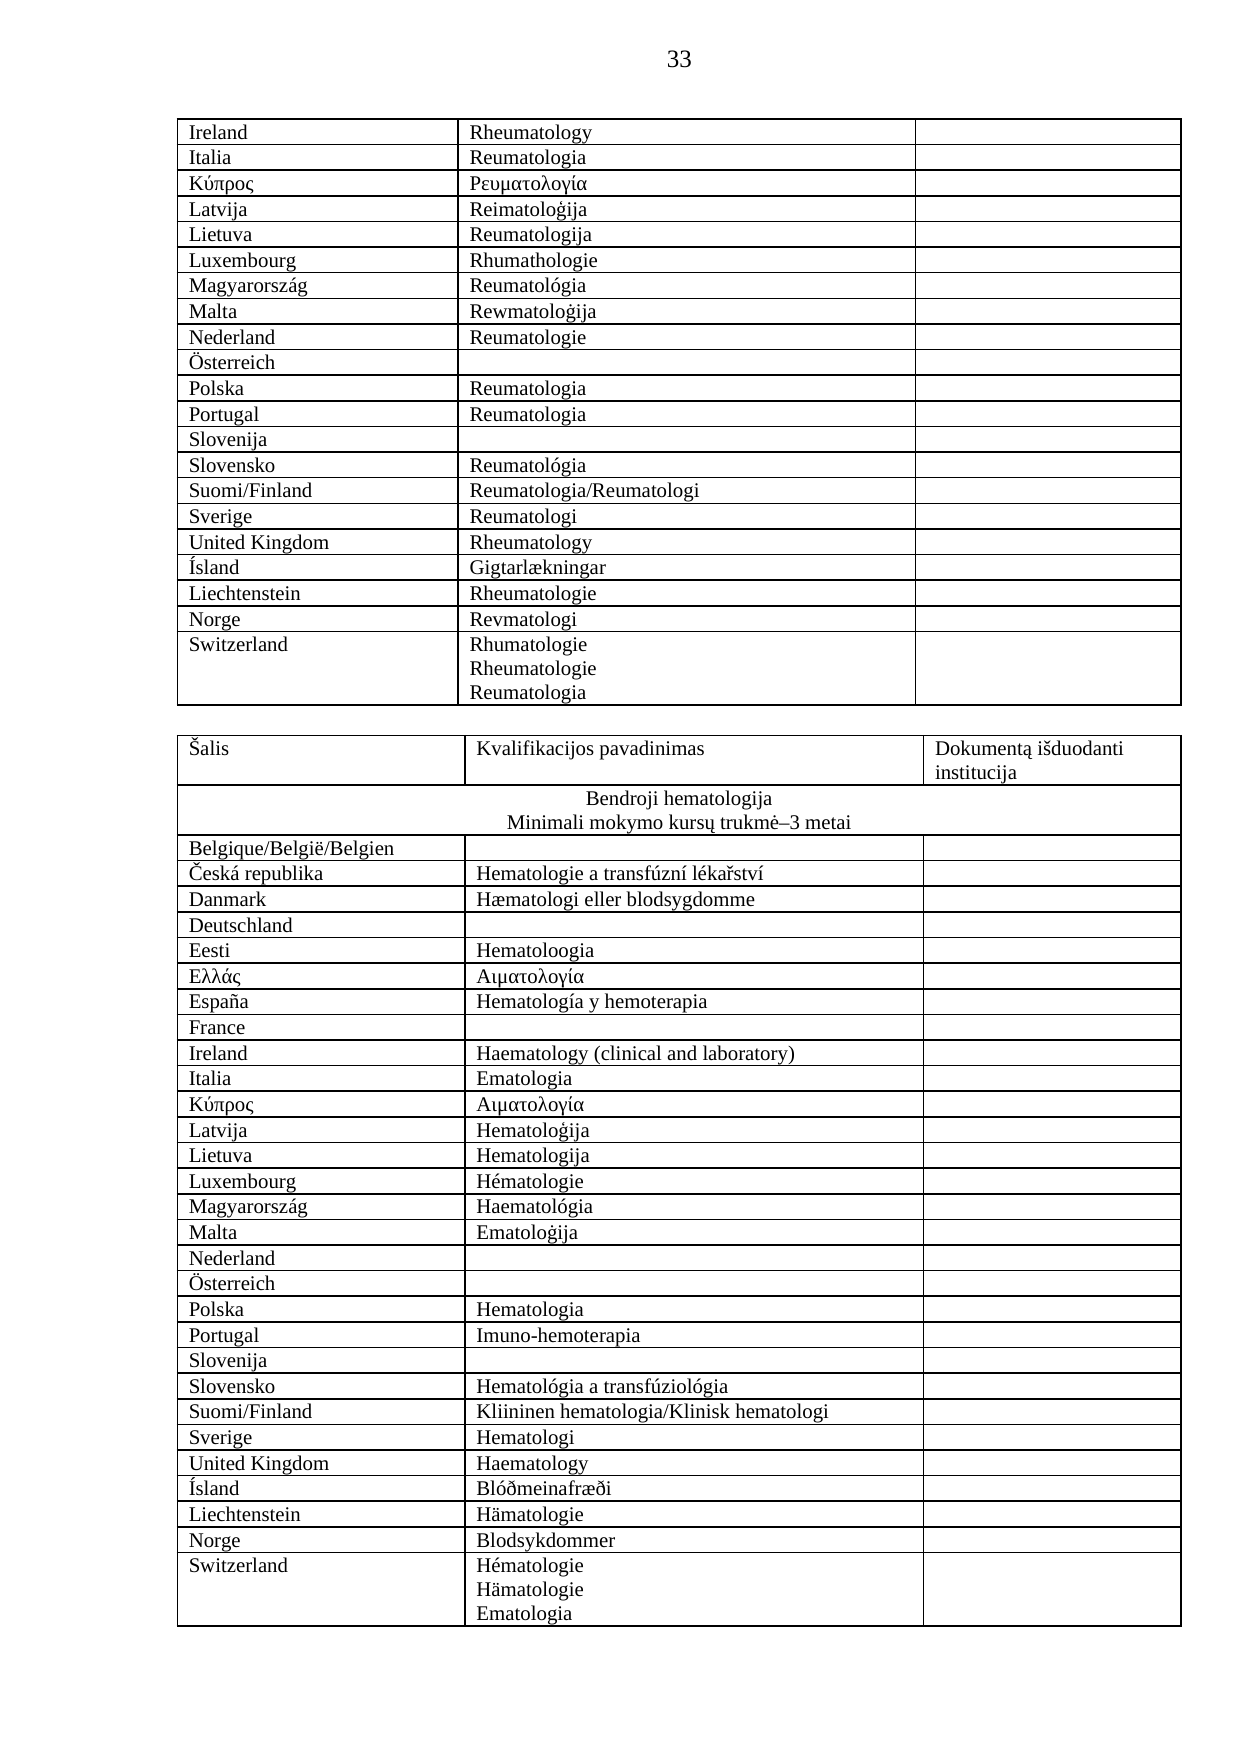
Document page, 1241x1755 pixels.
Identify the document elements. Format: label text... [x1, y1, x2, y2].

table_cell [924, 1425, 1180, 1449]
table_cell [924, 1348, 1180, 1372]
table_cell Reumatologia [459, 376, 915, 400]
table_cell Ematologia [466, 1066, 923, 1090]
table_cell Portugal [178, 402, 457, 426]
table_cell Hématologie [466, 1169, 923, 1193]
table_cell Hämatologie [466, 1502, 923, 1526]
table_cell [924, 1528, 1180, 1552]
table_cell [924, 938, 1180, 962]
table_cell Österreich [178, 1271, 464, 1295]
table_cell [466, 1015, 923, 1039]
table_cell Italia [178, 1066, 464, 1090]
table_cell [916, 222, 1180, 246]
table_cell Blodsykdommer [466, 1528, 923, 1552]
table_cell Luxembourg [178, 248, 457, 272]
table_cell Nederland [178, 325, 457, 349]
table_cell [916, 171, 1180, 195]
table_header Kvalifikacijos pavadinimas [466, 736, 923, 784]
table_cell [924, 1374, 1180, 1398]
table_cell Reumatologia [459, 145, 915, 169]
table_cell Deutschland [178, 913, 464, 937]
table_cell [924, 1476, 1180, 1500]
table_cell Suomi/Finland [178, 1400, 464, 1423]
table_cell Hematológia a transfúziológia [466, 1374, 923, 1398]
table_cell [916, 453, 1180, 477]
table_cell Luxembourg [178, 1169, 464, 1193]
table_cell [924, 913, 1180, 937]
table_cell Κύπρος [178, 1092, 464, 1116]
table_cell Slovenija [178, 1348, 464, 1372]
table_cell Haematology (clinical and laboratory) [466, 1041, 923, 1065]
table_header Dokumentą išduodanti institucija [924, 736, 1180, 784]
table_cell [466, 1348, 923, 1372]
table_cell [924, 887, 1180, 911]
table_cell Haematology [466, 1451, 923, 1475]
table_cell Αιματoλoγία [466, 964, 923, 988]
table_cell Norge [178, 1528, 464, 1552]
table_cell Κύπρος [178, 171, 457, 195]
table_cell [916, 478, 1180, 502]
table_cell Liechtenstein [178, 1502, 464, 1526]
table_cell Αιματολογία [466, 1092, 923, 1116]
table_cell Rhumathologie [459, 248, 915, 272]
table_cell [916, 350, 1180, 374]
table_cell [466, 1271, 923, 1295]
table_cell Sverige [178, 1425, 464, 1449]
table_cell [916, 607, 1180, 631]
table_cell Ematoloġija [466, 1220, 923, 1244]
table_cell [924, 1220, 1180, 1244]
table_cell [916, 197, 1180, 221]
table_cell [916, 504, 1180, 528]
table_cell [924, 1297, 1180, 1321]
table_cell Hematologie a transfúzní lékařství [466, 861, 923, 885]
table_cell United Kingdom [178, 1451, 464, 1475]
table_cell Lietuva [178, 1143, 464, 1167]
table_cell Reumatológia [459, 453, 915, 477]
table_cell Rheumatology [459, 120, 915, 144]
table_cell Slovenija [178, 427, 457, 451]
table_cell United Kingdom [178, 530, 457, 554]
table_cell Reimatoloģija [459, 197, 915, 221]
table_cell Hematologija [466, 1143, 923, 1167]
table_cell Malta [178, 1220, 464, 1244]
table_cell [924, 1195, 1180, 1218]
table_cell [924, 1246, 1180, 1270]
table_cell Ísland [178, 1476, 464, 1500]
table_cell Ísland [178, 555, 457, 579]
table_cell Reumatologia/Reumatologi [459, 478, 915, 502]
table_cell Sverige [178, 504, 457, 528]
table_cell [924, 1143, 1180, 1167]
table_cell Hematologia [466, 1297, 923, 1321]
table_cell Ελλάς [178, 964, 464, 988]
table_cell Bendroji hematologija Minimali mokymo kursų trukmė–3 metai [178, 786, 1180, 834]
table_cell Switzerland [178, 632, 457, 704]
table_cell Hematoloogia [466, 938, 923, 962]
table_cell [924, 1169, 1180, 1193]
table_cell Ρευματολογία [459, 171, 915, 195]
table_cell [924, 1323, 1180, 1347]
table_cell [924, 861, 1180, 885]
table_cell Polska [178, 1297, 464, 1321]
table_cell [916, 273, 1180, 297]
table_cell Imuno-hemoterapia [466, 1323, 923, 1347]
table_cell [916, 402, 1180, 426]
table_cell Slovensko [178, 453, 457, 477]
table_cell Slovensko [178, 1374, 464, 1398]
table_cell Österreich [178, 350, 457, 374]
table_cell Lietuva [178, 222, 457, 246]
table_cell [916, 120, 1180, 144]
table_cell [916, 427, 1180, 451]
table_cell Italia [178, 145, 457, 169]
table_cell France [178, 1015, 464, 1039]
table_cell Česká republika [178, 861, 464, 885]
table_cell Suomi/Finland [178, 478, 457, 502]
table_cell Gigtarlækningar [459, 555, 915, 579]
table_cell Haematológia [466, 1195, 923, 1218]
table_cell Eesti [178, 938, 464, 962]
table_cell Hematología y hemoterapia [466, 990, 923, 1013]
table_cell [916, 376, 1180, 400]
table_cell España [178, 990, 464, 1013]
table_cell Revmatologi [459, 607, 915, 631]
table_cell Ireland [178, 120, 457, 144]
table_cell Kliininen hematologia/Klinisk hematologi [466, 1400, 923, 1423]
table_cell Switzerland [178, 1553, 464, 1625]
table_cell Danmark [178, 887, 464, 911]
table_cell [916, 555, 1180, 579]
table_cell [924, 1271, 1180, 1295]
table_cell Latvija [178, 197, 457, 221]
table_cell Rewmatoloġija [459, 299, 915, 323]
table_cell Nederland [178, 1246, 464, 1270]
table_cell Ireland [178, 1041, 464, 1065]
table_cell Hematoloģija [466, 1118, 923, 1142]
table_cell Malta [178, 299, 457, 323]
table_cell [924, 836, 1180, 860]
table_cell [466, 1246, 923, 1270]
table_cell [459, 427, 915, 451]
table_cell [924, 1553, 1180, 1625]
table_cell Blóðmeinafræði [466, 1476, 923, 1500]
table_cell [916, 145, 1180, 169]
table_cell Norge [178, 607, 457, 631]
table_cell [916, 299, 1180, 323]
table_cell [916, 325, 1180, 349]
table_cell Liechtenstein [178, 581, 457, 605]
table_cell [916, 632, 1180, 704]
table_cell Magyarország [178, 273, 457, 297]
table_cell [924, 1400, 1180, 1423]
table_cell Reumatologie [459, 325, 915, 349]
table_cell Belgique/België/Belgien [178, 836, 464, 860]
table_cell Portugal [178, 1323, 464, 1347]
table_cell [924, 1092, 1180, 1116]
table_cell Polska [178, 376, 457, 400]
table_cell Hématologie Hämatologie Ematologia [466, 1553, 923, 1625]
table_cell [924, 1451, 1180, 1475]
table_cell [916, 248, 1180, 272]
table_cell [924, 964, 1180, 988]
table_cell [924, 990, 1180, 1013]
table_header Šalis [178, 736, 464, 784]
table_cell [916, 530, 1180, 554]
table_cell Reumatológia [459, 273, 915, 297]
table_cell [459, 350, 915, 374]
table_cell Hematologi [466, 1425, 923, 1449]
table_cell Reumatologia [459, 402, 915, 426]
table_cell [466, 836, 923, 860]
table_cell Rheumatologie [459, 581, 915, 605]
table_cell Reumatologi [459, 504, 915, 528]
table_cell Hæmatologi eller blodsygdomme [466, 887, 923, 911]
table_cell [466, 913, 923, 937]
table_cell [924, 1015, 1180, 1039]
table_cell [924, 1118, 1180, 1142]
table_cell [924, 1041, 1180, 1065]
table_cell Rheumatology [459, 530, 915, 554]
table_cell [924, 1066, 1180, 1090]
table_cell Latvija [178, 1118, 464, 1142]
table_cell Reumatologija [459, 222, 915, 246]
table_cell [916, 581, 1180, 605]
table_cell [924, 1502, 1180, 1526]
table_cell Magyarország [178, 1195, 464, 1218]
table_cell Rhumatologie Rheumatologie Reumatologia [459, 632, 915, 704]
